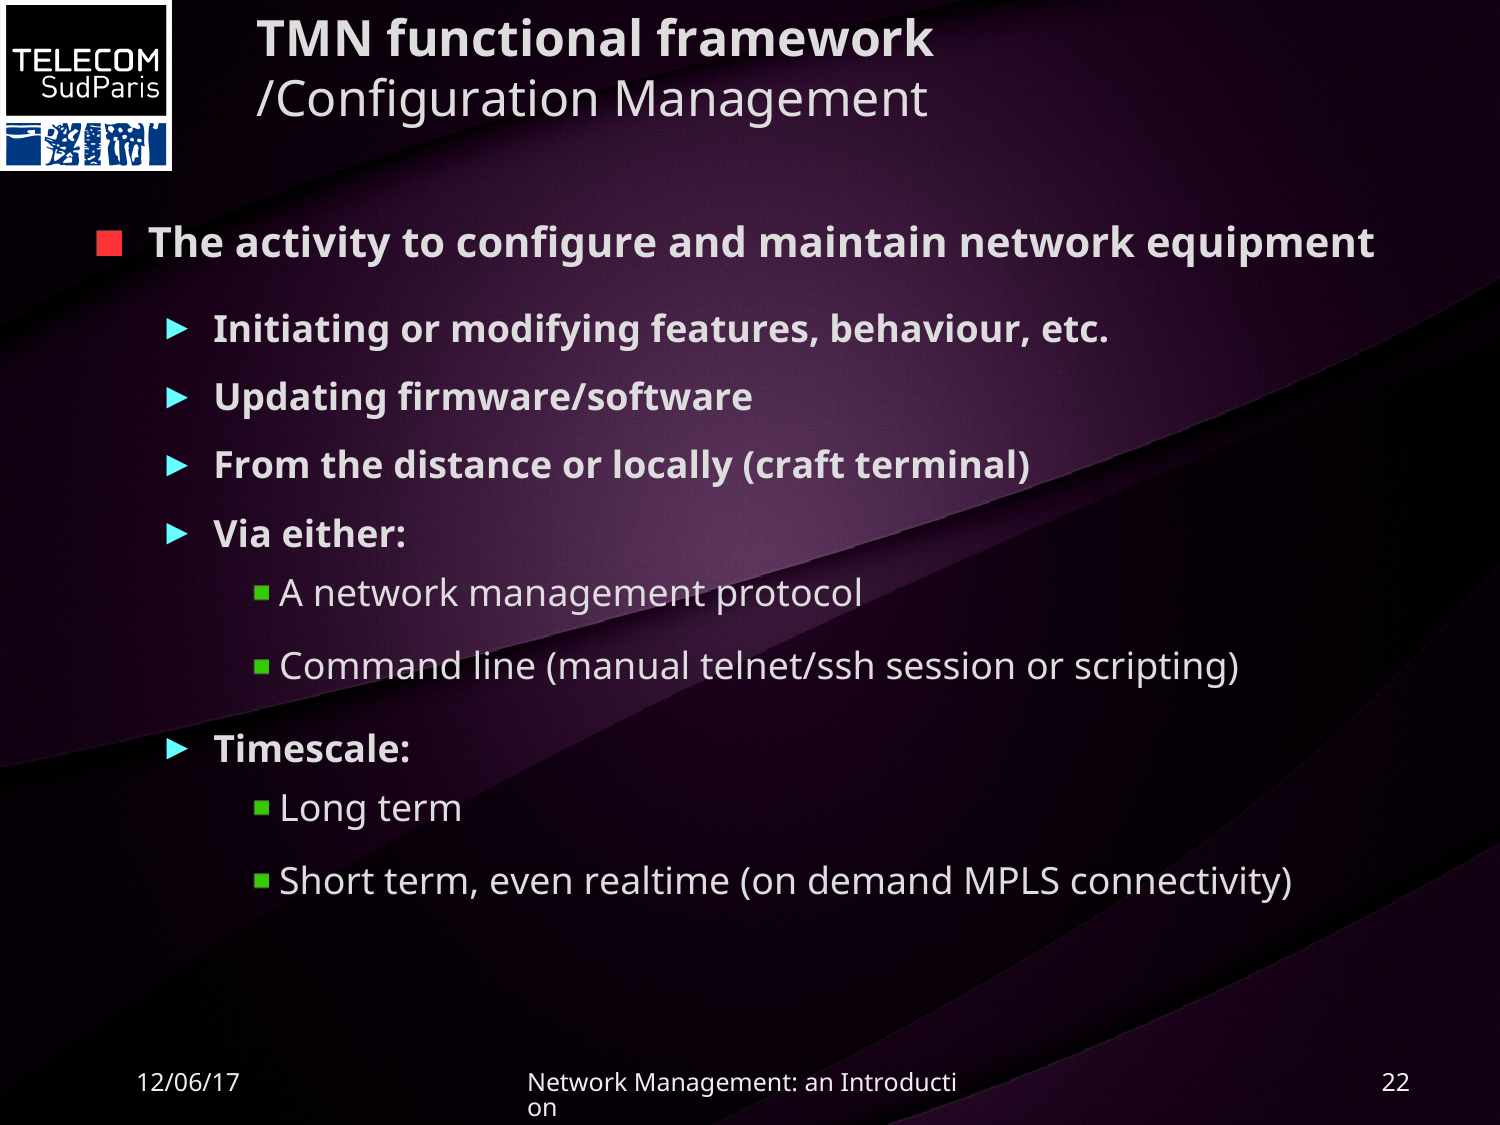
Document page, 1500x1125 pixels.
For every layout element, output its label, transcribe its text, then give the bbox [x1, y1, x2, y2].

list The activity to configure and maintain network equipment Initiating or modifying features, behaviour, etc. Updating firmware/software From the distance or locally (craft terminal) Via either: A network management protocol Command line (manual telnet/ssh session or scripting) Timescale: Long term Short term, even realtime (on demand MPLS connectivity) [76, 207, 1427, 977]
title TMN functional framework /Configuration Management [242, 0, 1436, 135]
picture [0, 0, 1500, 1125]
